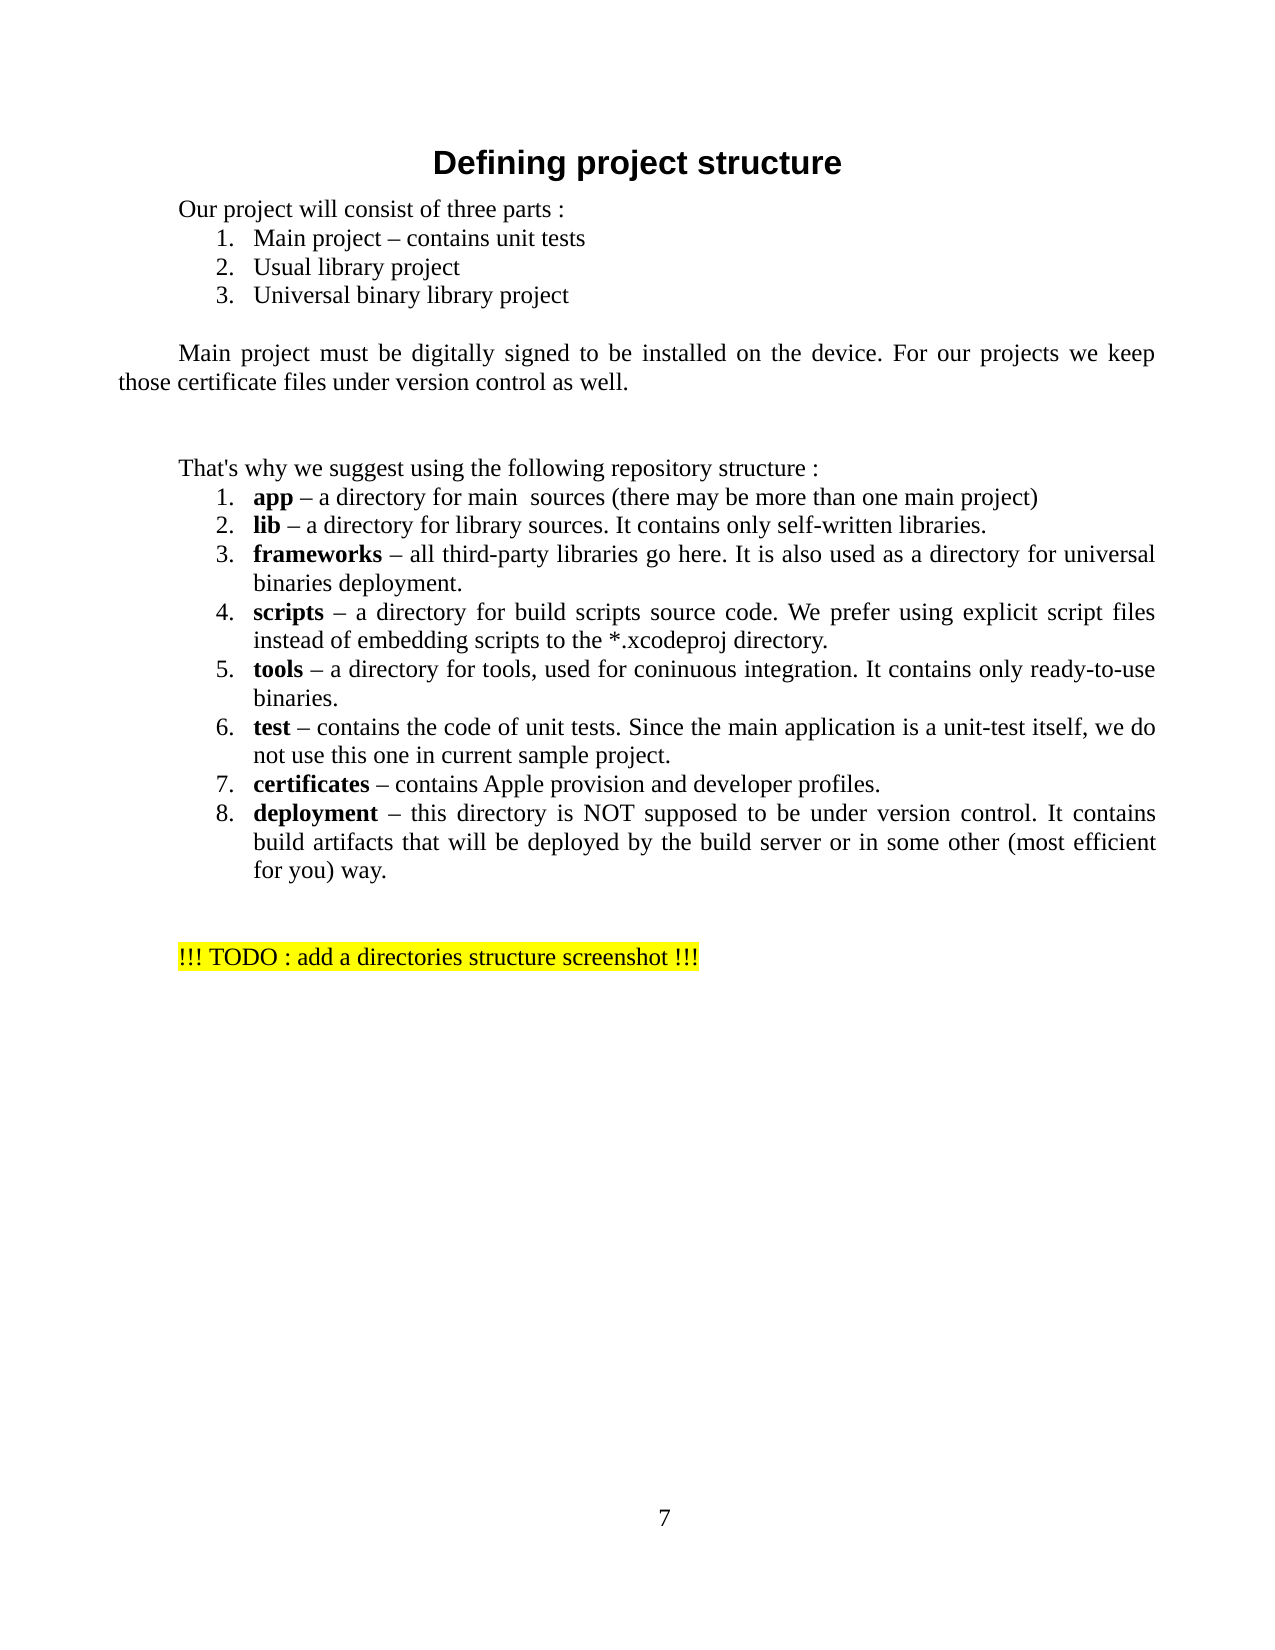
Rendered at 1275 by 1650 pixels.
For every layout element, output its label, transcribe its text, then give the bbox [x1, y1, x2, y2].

text Our project will consist of three parts : [118, 194, 1157, 223]
list lib – a directory for library sources. It contains only self-written libraries. [216, 511, 1157, 539]
subtitle Defining project structure [118, 143, 1157, 182]
text That's why we suggest using the following repository structure : [118, 453, 1157, 482]
text !!! TODO : add a directories structure screenshot !!! [118, 942, 1157, 971]
list frameworks – all third-party libraries go here. It is also used as a directory for universal binaries deployment. [216, 539, 1157, 597]
list tools – a directory for tools, used for coninuous integration. It contains only ready-to-use binaries. [216, 654, 1157, 712]
list Universal binary library project [216, 281, 1157, 309]
list Usual library project [216, 252, 1157, 281]
list scripts – a directory for build scripts source code. We prefer using explicit script files instead of embedding scripts to the *.xcodeproj directory. [216, 597, 1157, 654]
list certificates – contains Apple provision and developer profiles. [216, 769, 1157, 798]
text Main project must be digitally signed to be installed on the device. For our projects we keep those certificate files under version control as well. [118, 338, 1157, 396]
list app – a directory for main sources (there may be more than one main project) [216, 482, 1157, 511]
list deployment – this directory is NOT supposed to be under version control. It contains build artifacts that will be deployed by the build server or in some other (most efficient for you) way. [216, 798, 1157, 884]
list Main project – contains unit tests [216, 223, 1157, 252]
list test – contains the code of unit tests. Since the main application is a unit-test itself, we do not use this one in current sample project. [216, 712, 1157, 769]
